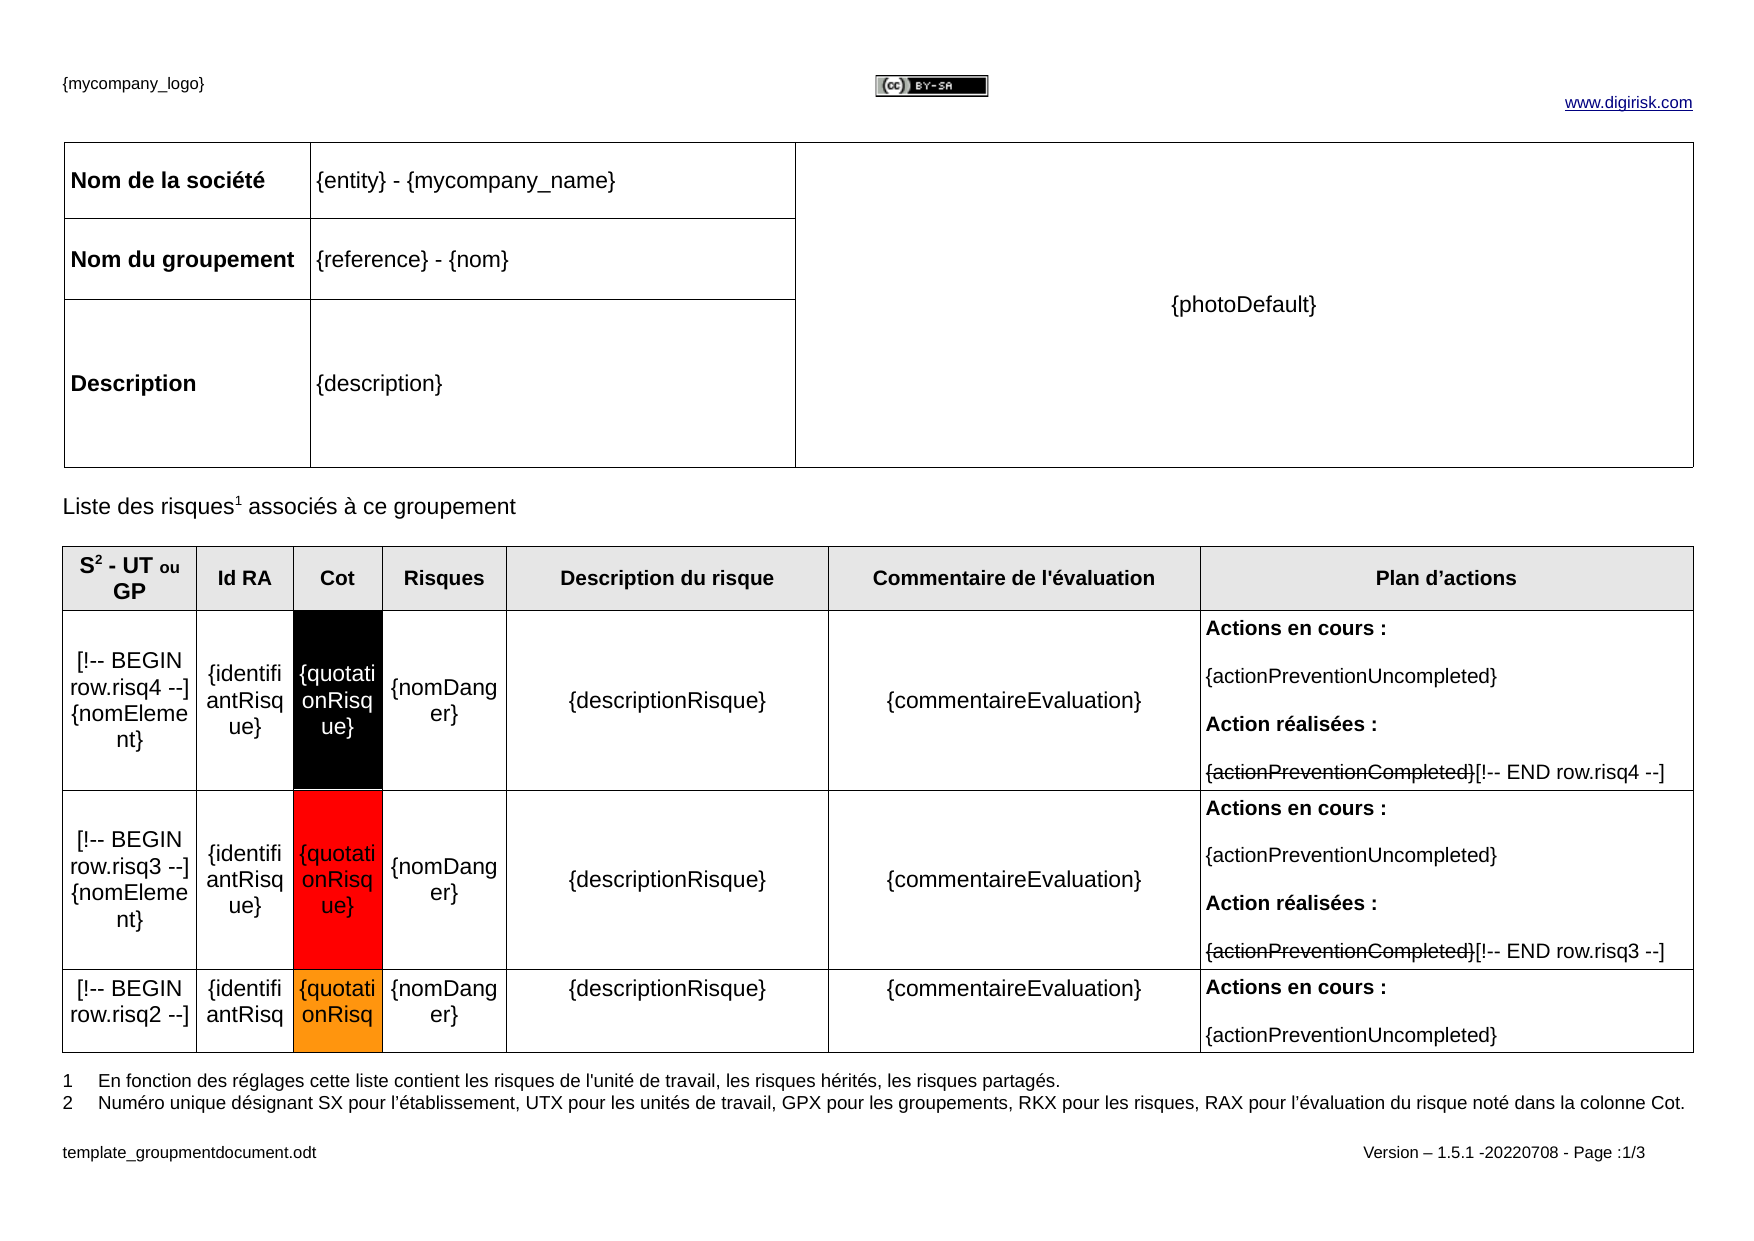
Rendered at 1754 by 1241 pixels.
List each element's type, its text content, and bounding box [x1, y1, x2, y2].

table_cell {nomDanger} [383, 791, 506, 969]
table_cell {descriptionRisque} [507, 791, 828, 969]
table_header Cot [294, 547, 382, 610]
table_cell Actions en cours : {actionPreventionUncompleted} Action réalisées : {actionPreventionCompleted}[!-- END row.risq3 --] [1201, 791, 1693, 969]
table_cell {quotationRisq [294, 970, 382, 1052]
table_cell [!-- BEGIN row.risq3 --]{nomElement} [63, 791, 196, 969]
table_cell {identifiantRisque} [197, 611, 293, 789]
table_cell {commentaireEvaluation} [829, 970, 1200, 1052]
table_cell [!-- BEGIN row.risq2 --] [63, 970, 196, 1052]
table_cell {description} [311, 300, 795, 467]
table_cell {commentaireEvaluation} [829, 611, 1200, 789]
text En fonction des réglages cette liste contient les risques de l'unité de travail, les risques hérités, les risques partagés. [62, 1070, 1693, 1092]
table_cell {descriptionRisque} [507, 970, 828, 1052]
table_cell Nom du groupement [65, 219, 310, 299]
table_cell {reference} - {nom} [311, 219, 795, 299]
table_cell Actions en cours : {actionPreventionUncompleted} [1201, 970, 1693, 1052]
table_header Description du risque [507, 547, 828, 610]
table_header Commentaire de l'évaluation [829, 547, 1200, 610]
table_cell {quotationRisque} [294, 791, 382, 969]
table_cell Actions en cours : {actionPreventionUncompleted} Action réalisées : {actionPreventionCompleted}[!-- END row.risq4 --] [1201, 611, 1693, 789]
table_cell {nomDanger} [383, 611, 506, 789]
table_cell [!-- BEGIN row.risq4 --]{nomElement} [63, 611, 196, 789]
table_header Plan d’actions [1201, 547, 1693, 610]
table_cell {commentaireEvaluation} [829, 791, 1200, 969]
table_header Id RA [197, 547, 293, 610]
table_header {entity} - {mycompany_name} [311, 143, 795, 218]
table_header Nom de la société [65, 143, 310, 218]
table_header Risques [383, 547, 506, 610]
table_header {photoDefault} [796, 143, 1693, 467]
table_cell Description [65, 300, 310, 467]
table_cell {identifiantRisq [197, 970, 293, 1052]
table_header S - UT ou GP [63, 547, 196, 610]
picture [875, 75, 989, 97]
table_cell {quotationRisque} [294, 611, 382, 789]
text Liste des risques associés à ce groupement [62, 493, 1693, 519]
table_cell {identifiantRisque} [197, 791, 293, 969]
table_cell {nomDanger} [383, 970, 506, 1052]
table_cell {descriptionRisque} [507, 611, 828, 789]
